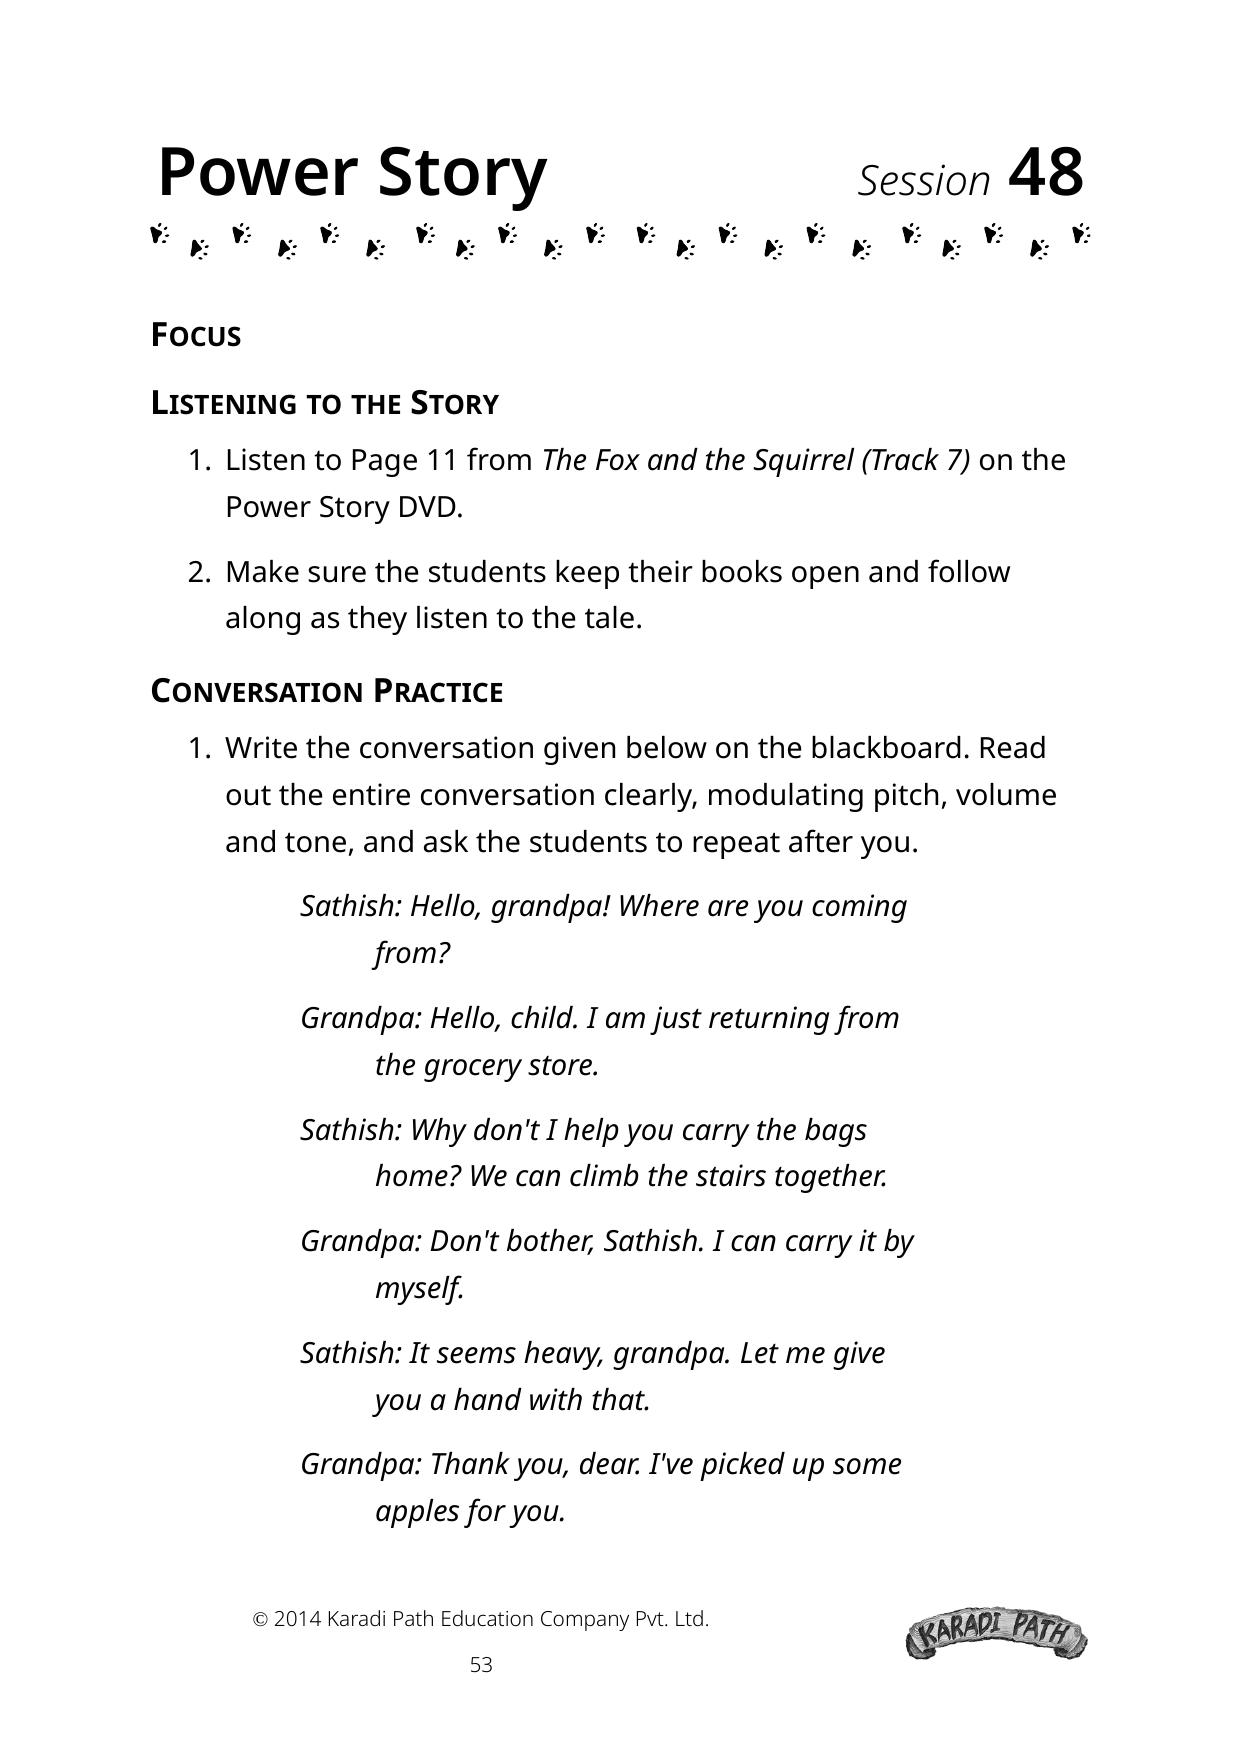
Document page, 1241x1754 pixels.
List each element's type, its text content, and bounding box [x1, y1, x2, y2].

text Grandpa: Thank you, dear. I've picked up some apples for you. [300, 1443, 941, 1530]
text Sathish: It seems heavy, grandpa. Let me give you a hand with that. [300, 1332, 941, 1418]
text Grandpa: Don't bother, Sathish. I can carry it by myself. [300, 1220, 941, 1307]
picture [150, 223, 1091, 265]
picture [903, 1604, 1091, 1663]
list Listen to Page 11 from The Fox and the Squirrel (Track 7) on the Power Story DVD. [187, 439, 1091, 526]
text Sathish: Hello, grandpa! Where are you coming from? [300, 886, 941, 972]
table_header [809, 265, 1091, 288]
subtitle Focus [150, 311, 1091, 356]
list Make sure the students keep their books open and follow along as they listen to the tale. [187, 551, 1091, 637]
subtitle Listening to the Story [150, 379, 1091, 424]
table_header Power Story [150, 119, 809, 223]
list Write the conversation given below on the blackboard. Read out the entire conversation clearly, modulating pitch, volume and tone, and ask the students to repeat after you. [187, 727, 1091, 861]
text Sathish: Why don't I help you carry the bags home? We can climb the stairs together. [300, 1109, 941, 1195]
subtitle Conversation Practice [150, 667, 1091, 712]
table_header [150, 265, 809, 288]
text Grandpa: Hello, child. I am just returning from the grocery store. [300, 997, 941, 1084]
table_header Session 48 [809, 119, 1091, 223]
